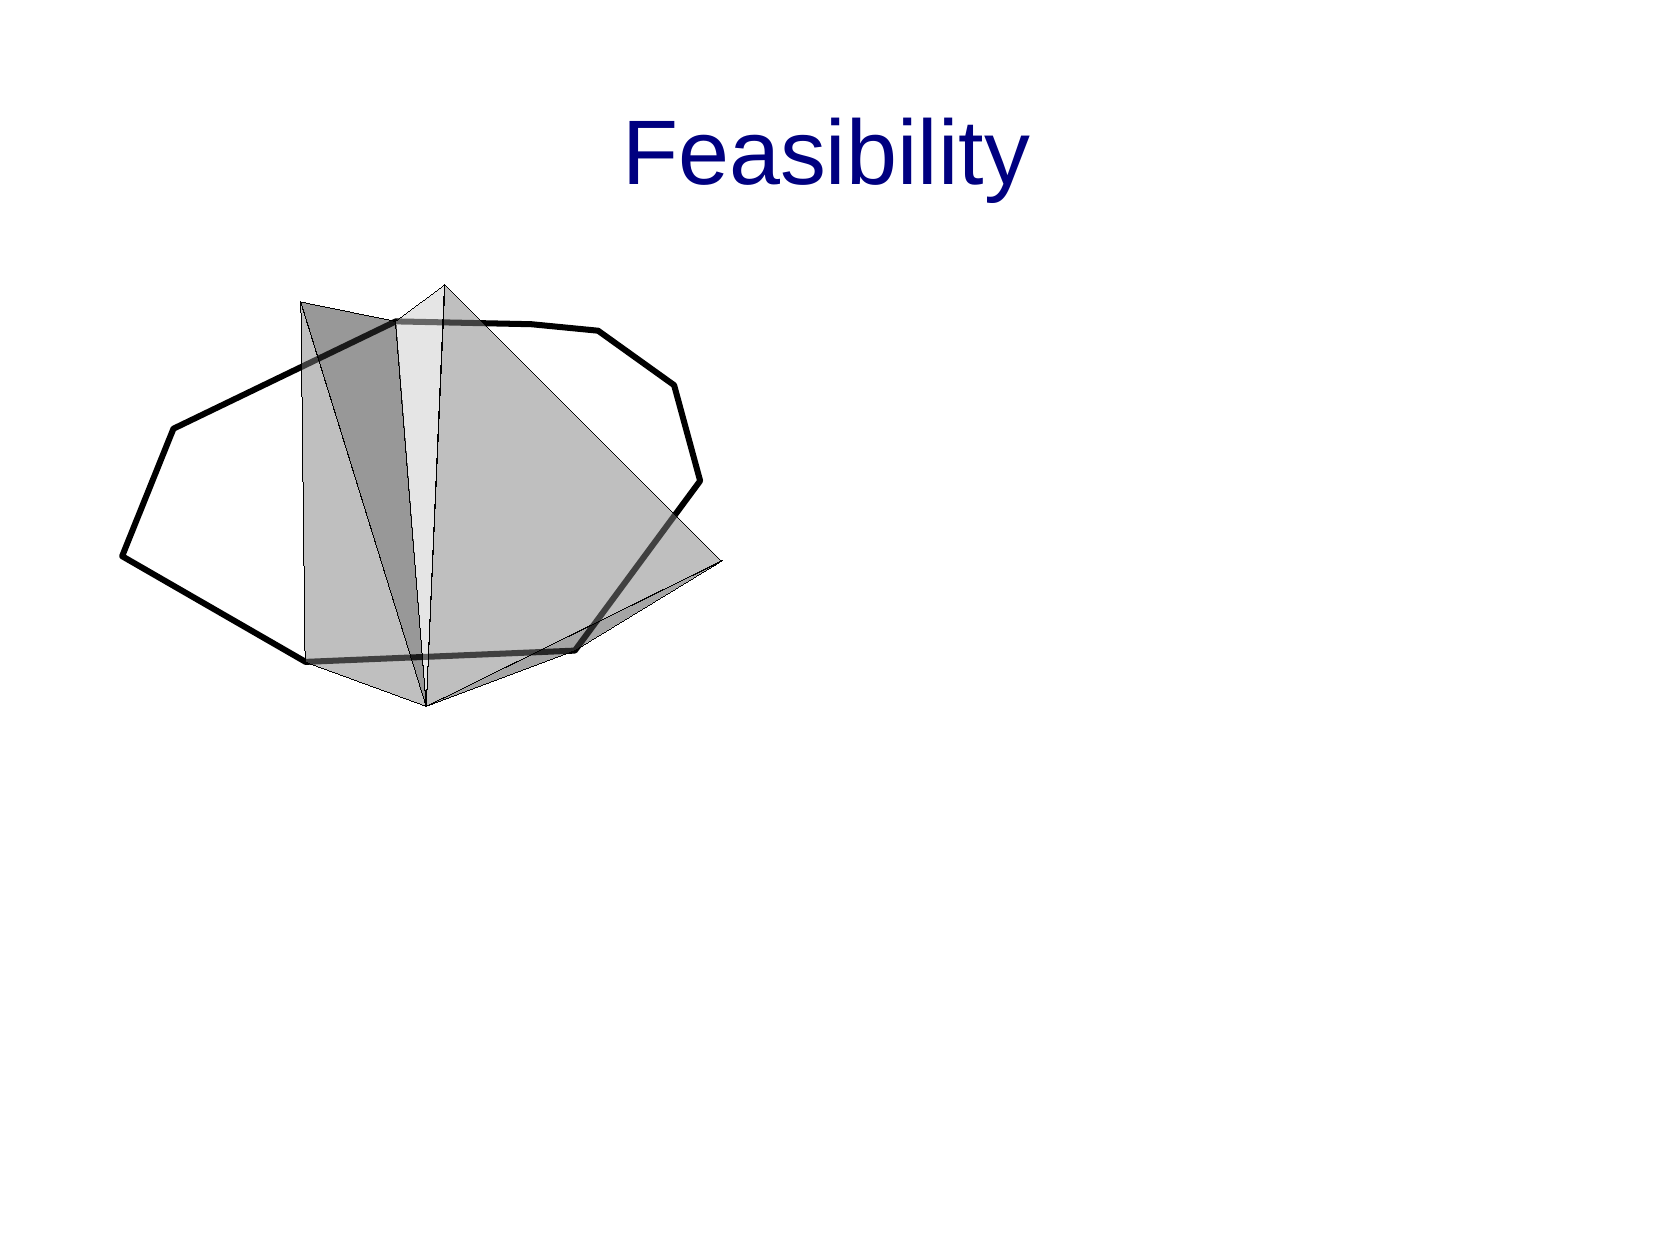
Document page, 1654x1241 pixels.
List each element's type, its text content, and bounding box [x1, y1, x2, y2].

title Feasibility [82, 0, 1571, 534]
text_box [122, 284, 723, 707]
